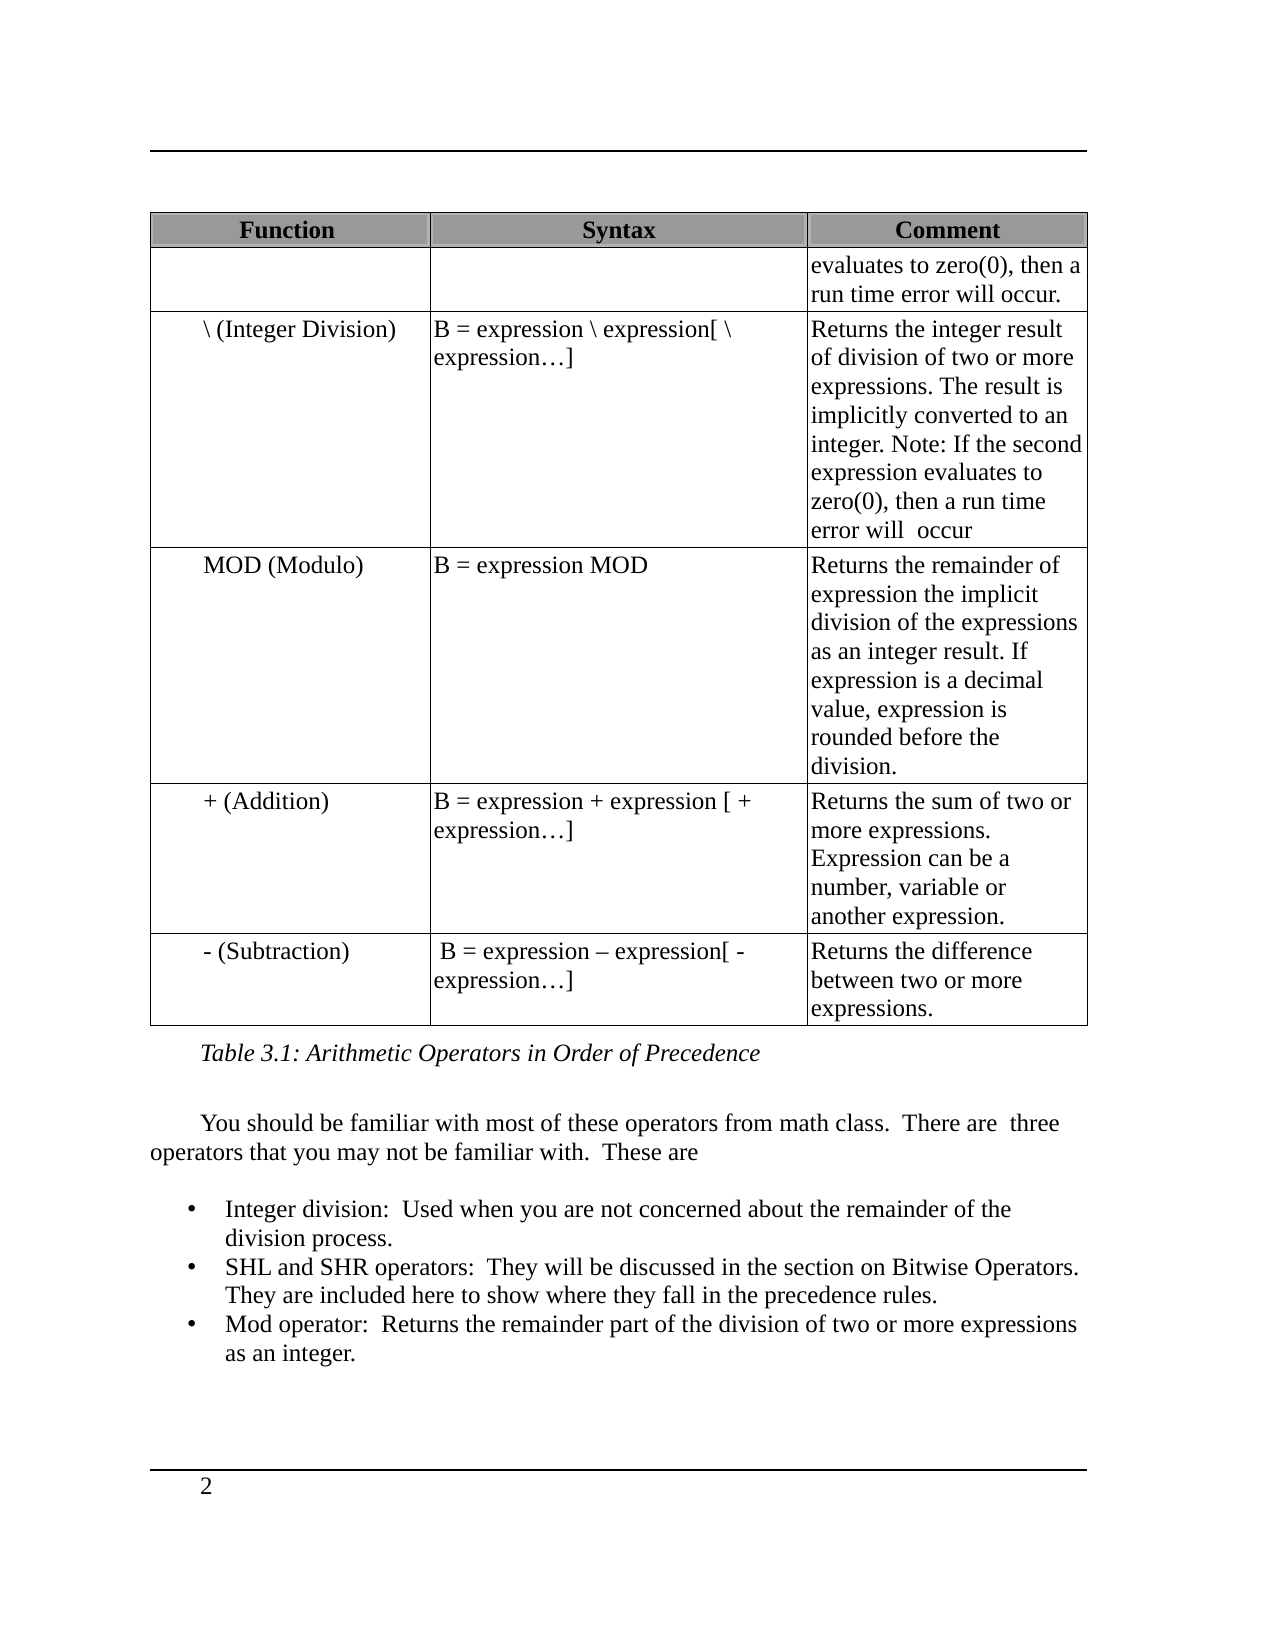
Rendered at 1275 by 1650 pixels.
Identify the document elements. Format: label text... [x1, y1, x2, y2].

table_cell B = expression + expression [ + expression…] [431, 784, 807, 933]
table_cell [151, 248, 430, 311]
list SHL and SHR operators: They will be discussed in the section on Bitwise Operators. They are included here to show where they fall in the precedence rules. [187, 1252, 1087, 1309]
table_cell Returns the difference between two or more expressions. [808, 934, 1087, 1025]
table_cell + (Addition) [151, 784, 430, 933]
table_header Comment [808, 213, 1087, 247]
list Mod operator: Returns the remainder part of the division of two or more expressions as an integer. [187, 1309, 1087, 1367]
table_cell \ (Integer Division) [151, 312, 430, 547]
table_cell Returns the sum of two or more expressions. Expression can be a number, variable or another expression. [808, 784, 1087, 933]
table_cell [431, 248, 807, 311]
table_cell Returns the integer result of division of two or more expressions. The result is implicitly converted to an integer. Note: If the second expression evaluates to zero(0), then a run time error will occur [808, 312, 1087, 547]
table_header Syntax [431, 213, 807, 247]
table_cell B = expression \ expression[ \ expression…] [431, 312, 807, 547]
table_cell MOD (Modulo) [151, 548, 430, 783]
text Table 3.1: Arithmetic Operators in Order of Precedence [150, 1038, 1087, 1067]
table_cell B = expression MOD [431, 548, 807, 783]
list Integer division: Used when you are not concerned about the remainder of the division process. [187, 1194, 1087, 1252]
table_header Function [151, 213, 430, 247]
table_cell B = expression – expression[ - expression…] [431, 934, 807, 1025]
table_cell - (Subtraction) [151, 934, 430, 1025]
text You should be familiar with most of these operators from math class. There are three operators that you may not be familiar with. These are [150, 1108, 1087, 1165]
table_cell evaluates to zero(0), then a run time error will occur. [808, 248, 1087, 311]
table_cell Returns the remainder of expression the implicit division of the expressions as an integer result. If expression is a decimal value, expression is rounded before the division. [808, 548, 1087, 783]
